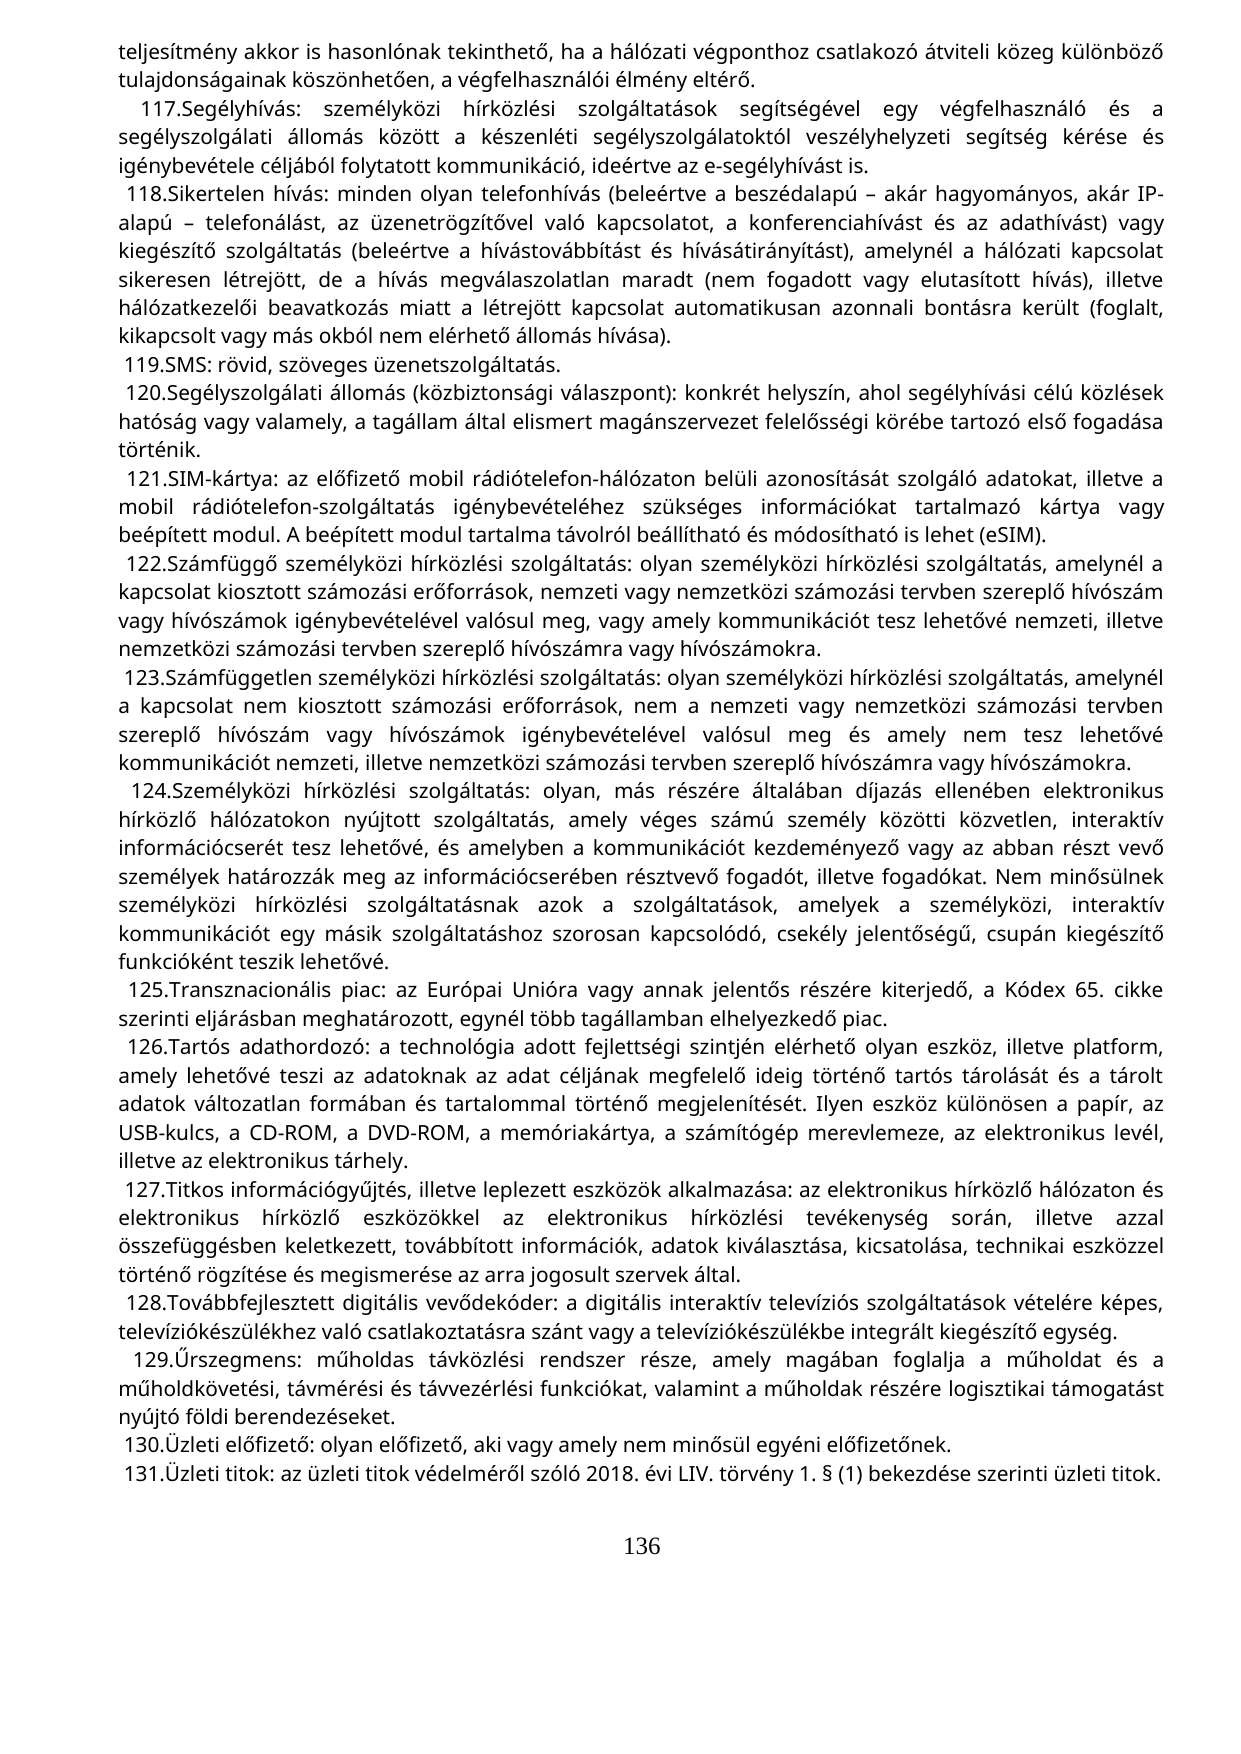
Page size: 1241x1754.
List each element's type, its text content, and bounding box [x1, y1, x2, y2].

text 128.Továbbfejlesztett digitális vevődekóder: a digitális interaktív televíziós szolgáltatások vételére képes, televíziókészülékhez való csatlakoztatásra szánt vagy a televíziókészülékbe integrált kiegészítő egység. [118, 1288, 1165, 1345]
text 131.Üzleti titok: az üzleti titok védelméről szóló 2018. évi LIV. törvény 1. § (1) bekezdése szerinti üzleti titok. [118, 1459, 1165, 1487]
text 127.Titkos információgyűjtés, illetve leplezett eszközök alkalmazása: az elektronikus hírközlő hálózaton és elektronikus hírközlő eszközökkel az elektronikus hírközlési tevékenység során, illetve azzal összefüggésben keletkezett, továbbított információk, adatok kiválasztása, kicsatolása, technikai eszközzel történő rögzítése és megismerése az arra jogosult szervek által. [118, 1175, 1165, 1288]
text 129.Űrszegmens: műholdas távközlési rendszer része, amely magában foglalja a műholdat és a műholdkövetési, távmérési és távvezérlési funkciókat, valamint a műholdak részére logisztikai támogatást nyújtó földi berendezéseket. [118, 1345, 1165, 1431]
text 130.Üzleti előfizető: olyan előfizető, aki vagy amely nem minősül egyéni előfizetőnek. [118, 1431, 1165, 1459]
text 125.Transznacionális piac: az Európai Unióra vagy annak jelentős részére kiterjedő, a Kódex 65. cikke szerinti eljárásban meghatározott, egynél több tagállamban elhelyezkedő piac. [118, 976, 1165, 1032]
text 126.Tartós adathordozó: a technológia adott fejlettségi szintjén elérhető olyan eszköz, illetve platform, amely lehetővé teszi az adatoknak az adat céljának megfelelő ideig történő tartós tárolását és a tárolt adatok változatlan formában és tartalommal történő megjelenítését. Ilyen eszköz különösen a papír, az USB-kulcs, a CD-ROM, a DVD-ROM, a memóriakártya, a számítógép merevlemeze, az elektronikus levél, illetve az elektronikus tárhely. [118, 1032, 1165, 1175]
text teljesítmény akkor is hasonlónak tekinthető, ha a hálózati végponthoz csatlakozó átviteli közeg különböző tulajdonságainak köszönhetően, a végfelhasználói élmény eltérő. [118, 37, 1165, 94]
text 121.SIM-kártya: az előfizető mobil rádiótelefon-hálózaton belüli azonosítását szolgáló adatokat, illetve a mobil rádiótelefon-szolgáltatás igénybevételéhez szükséges információkat tartalmazó kártya vagy beépített modul. A beépített modul tartalma távolról beállítható és módosítható is lehet (eSIM). [118, 464, 1165, 549]
text 119.SMS: rövid, szöveges üzenetszolgáltatás. [118, 350, 1165, 378]
text 117.Segélyhívás: személyközi hírközlési szolgáltatások segítségével egy végfelhasználó és a segélyszolgálati állomás között a készenléti segélyszolgálatoktól veszélyhelyzeti segítség kérése és igénybevétele céljából folytatott kommunikáció, ideértve az e-segélyhívást is. [118, 94, 1165, 179]
text 120.Segélyszolgálati állomás (közbiztonsági válaszpont): konkrét helyszín, ahol segélyhívási célú közlések hatóság vagy valamely, a tagállam által elismert magánszervezet felelősségi körébe tartozó első fogadása történik. [118, 378, 1165, 464]
text 122.Számfüggő személyközi hírközlési szolgáltatás: olyan személyközi hírközlési szolgáltatás, amelynél a kapcsolat kiosztott számozási erőforrások, nemzeti vagy nemzetközi számozási tervben szereplő hívószám vagy hívószámok igénybevételével valósul meg, vagy amely kommunikációt tesz lehetővé nemzeti, illetve nemzetközi számozási tervben szereplő hívószámra vagy hívószámokra. [118, 549, 1165, 663]
text 123.Számfüggetlen személyközi hírközlési szolgáltatás: olyan személyközi hírközlési szolgáltatás, amelynél a kapcsolat nem kiosztott számozási erőforrások, nem a nemzeti vagy nemzetközi számozási tervben szereplő hívószám vagy hívószámok igénybevételével valósul meg és amely nem tesz lehetővé kommunikációt nemzeti, illetve nemzetközi számozási tervben szereplő hívószámra vagy hívószámokra. [118, 663, 1165, 777]
text 124.Személyközi hírközlési szolgáltatás: olyan, más részére általában díjazás ellenében elektronikus hírközlő hálózatokon nyújtott szolgáltatás, amely véges számú személy közötti közvetlen, interaktív információcserét tesz lehetővé, és amelyben a kommunikációt kezdeményező vagy az abban részt vevő személyek határozzák meg az információcserében résztvevő fogadót, illetve fogadókat. Nem minősülnek személyközi hírközlési szolgáltatásnak azok a szolgáltatások, amelyek a személyközi, interaktív kommunikációt egy másik szolgáltatáshoz szorosan kapcsolódó, csekély jelentőségű, csupán kiegészítő funkcióként teszik lehetővé. [118, 777, 1165, 976]
text 118.Sikertelen hívás: minden olyan telefonhívás (beleértve a beszédalapú – akár hagyományos, akár IP-alapú – telefonálást, az üzenetrögzítővel való kapcsolatot, a konferenciahívást és az adathívást) vagy kiegészítő szolgáltatás (beleértve a hívástovábbítást és hívásátirányítást), amelynél a hálózati kapcsolat sikeresen létrejött, de a hívás megválaszolatlan maradt (nem fogadott vagy elutasított hívás), illetve hálózatkezelői beavatkozás miatt a létrejött kapcsolat automatikusan azonnali bontásra került (foglalt, kikapcsolt vagy más okból nem elérhető állomás hívása). [118, 179, 1165, 350]
